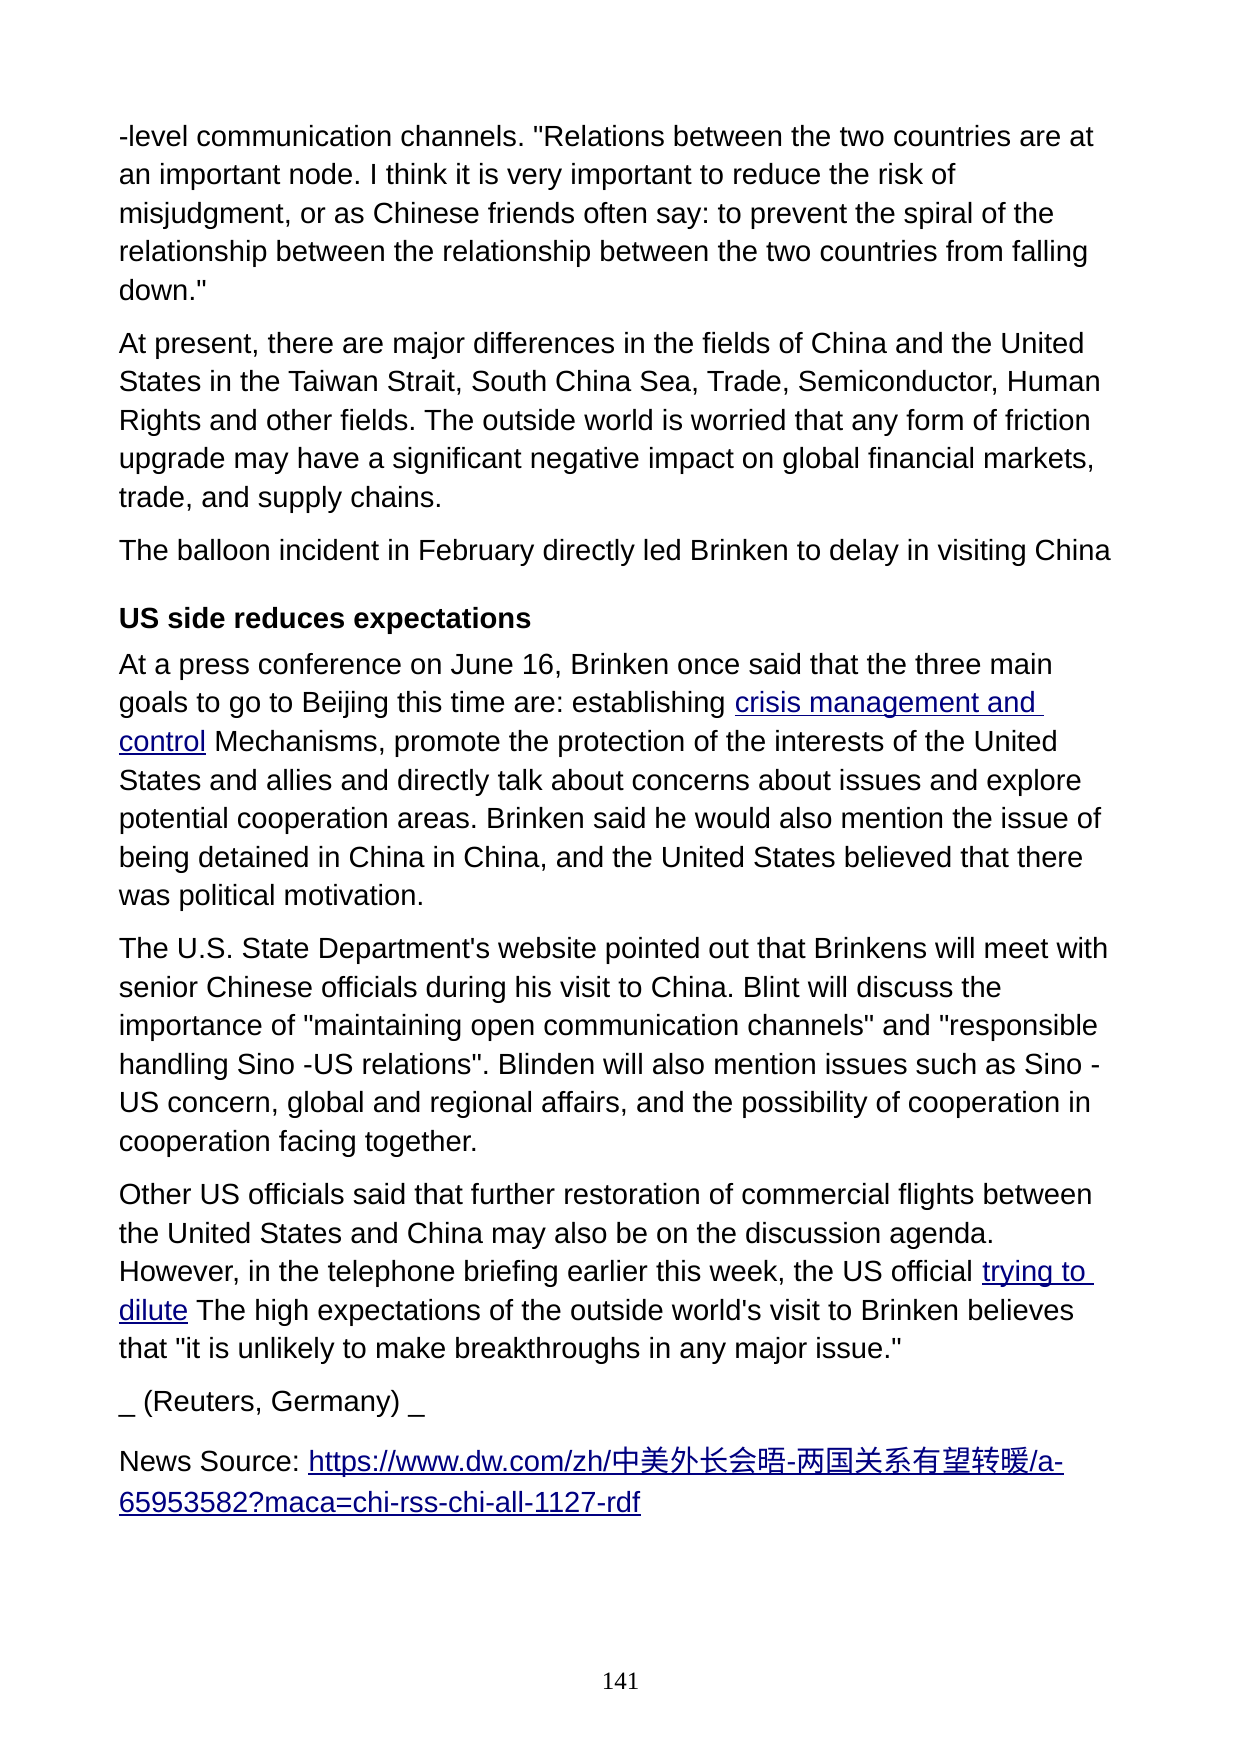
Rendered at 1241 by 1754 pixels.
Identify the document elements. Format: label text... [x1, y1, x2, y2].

text -level communication channels. "Relations between the two countries are at an important node. I think it is very important to reduce the risk of misjudgment, or as Chinese friends often say: to prevent the spiral of the relationship between the relationship between the two countries from falling down." [118, 118, 1122, 306]
text Other US officials said that further restoration of commercial flights between the United States and China may also be on the discussion agenda. However, in the telephone briefing earlier this week, the US official trying to dilute The high expectations of the outside world's visit to Brinken believes that "it is unlikely to make breakthroughs in any major issue." [118, 1177, 1122, 1365]
text At a press conference on June 16, Brinken once said that the three main goals to go to Beijing this time are: establishing crisis management and control Mechanisms, promote the protection of the interests of the United States and allies and directly talk about concerns about issues and explore potential cooperation areas. Brinken said he would also mention the issue of being detained in China in China, and the United States believed that there was political motivation. [118, 647, 1122, 912]
text The balloon incident in February directly led Brinken to delay in visiting China [118, 533, 1122, 567]
text _ (Reuters, Germany) _ [118, 1384, 1122, 1418]
text The U.S. State Department's website pointed out that Brinkens will meet with senior Chinese officials during his visit to China. Blint will discuss the importance of "maintaining open communication channels" and "responsible handling Sino -US relations". Blinden will also mention issues such as Sino -US concern, global and regional affairs, and the possibility of cooperation in cooperation facing together. [118, 931, 1122, 1157]
text News Source: https://www.dw.com/zh/中美外长会晤-两国关系有望转暖/a-65953582?maca=chi-rss-chi-all-1127-rdf [118, 1437, 1122, 1518]
text At present, there are major differences in the fields of China and the United States in the Taiwan Strait, South China Sea, Trade, Semiconductor, Human Rights and other fields. The outside world is worried that any form of friction upgrade may have a significant negative impact on global financial markets, trade, and supply chains. [118, 326, 1122, 513]
subtitle US side reduces expectations [118, 601, 1122, 634]
